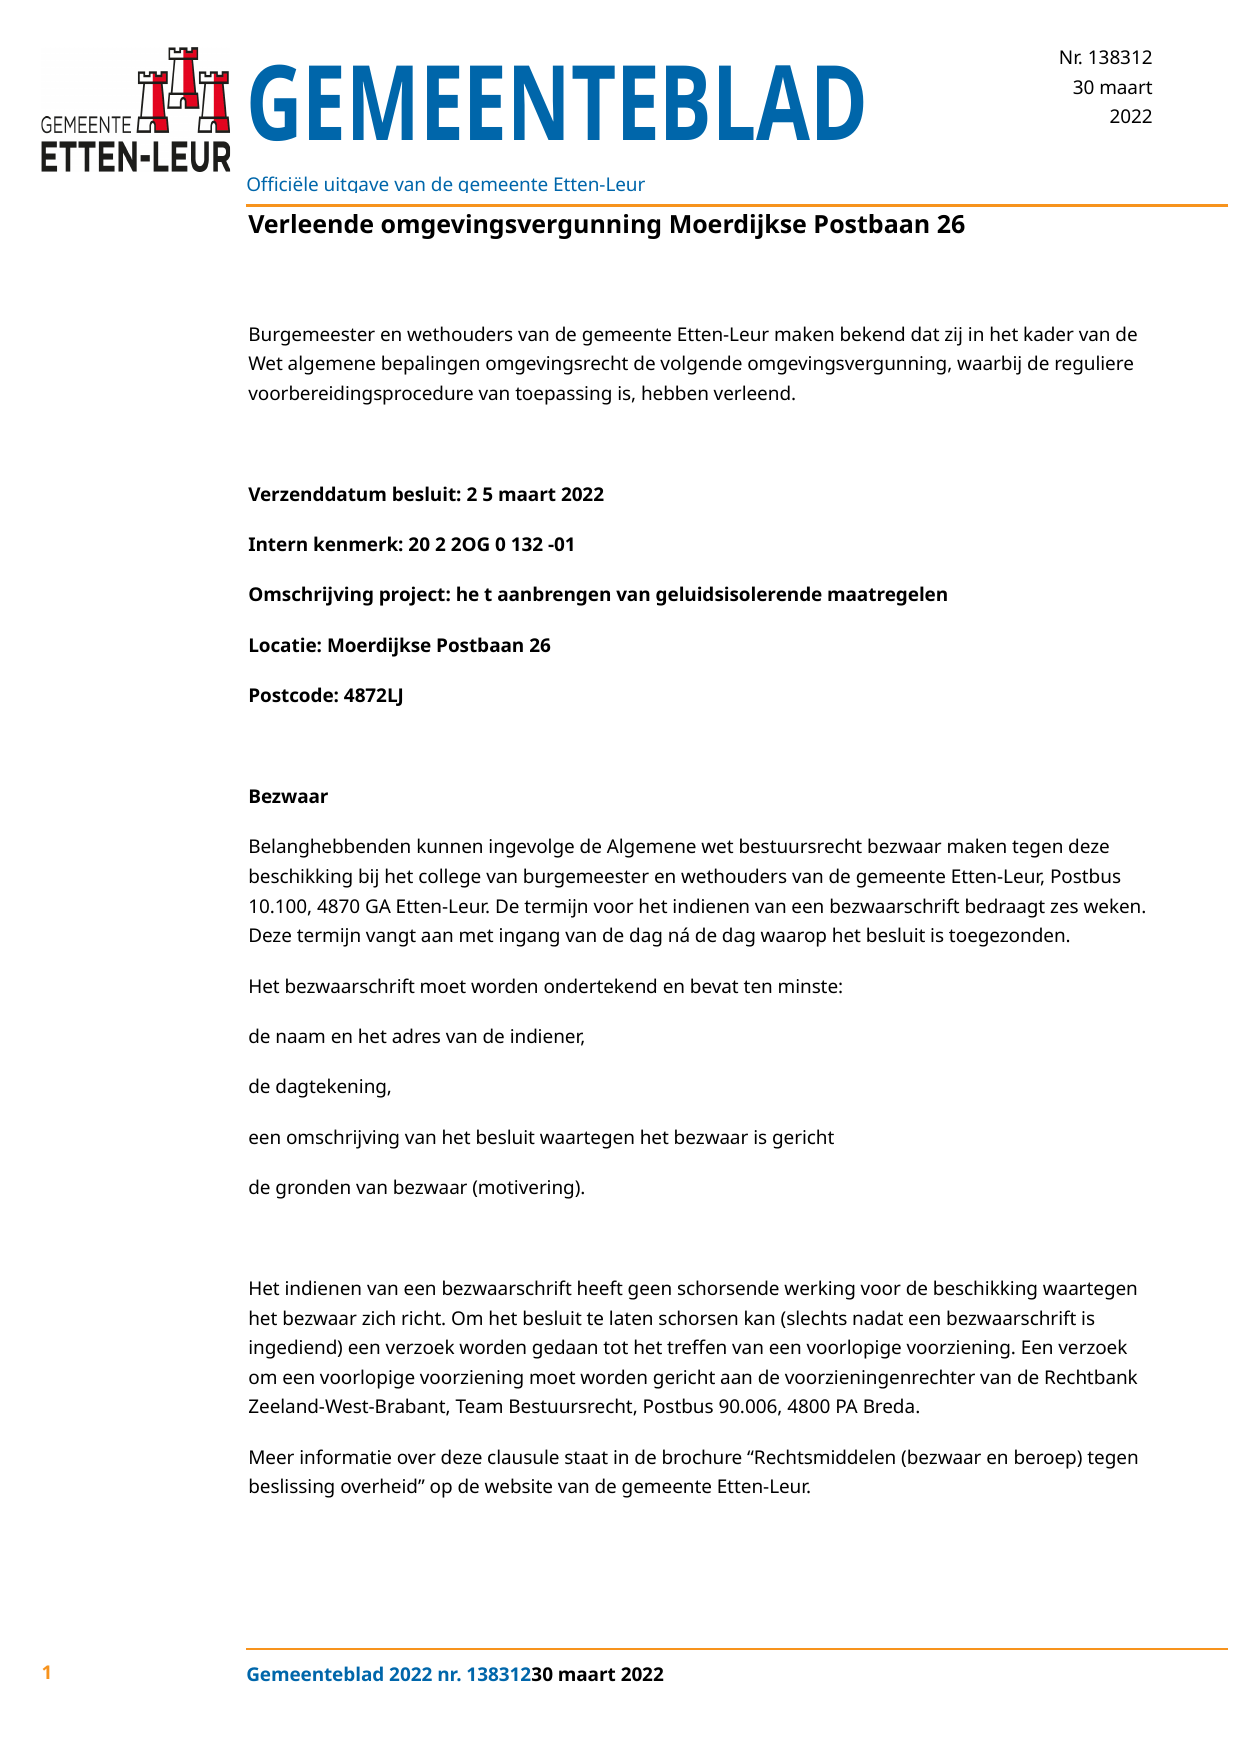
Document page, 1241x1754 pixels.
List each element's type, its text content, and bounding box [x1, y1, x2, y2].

text Meer informatie over deze clausule staat in de brochure “Rechtsmiddelen (bezwaar en beroep) tegen beslissing overheid” op de website van de gemeente Etten-Leur. [248, 1444, 1152, 1499]
text Verzenddatum besluit: 2 5 maart 2022 [248, 481, 1152, 506]
text Locatie: Moerdijkse Postbaan 26 [248, 632, 1152, 658]
picture [41, 47, 231, 172]
text Omschrijving project: he t aanbrengen van geluidsisolerende maatregelen [248, 582, 1152, 607]
text Het indienen van een bezwaarschrift heeft geen schorsende werking voor de beschikking waartegen het bezwaar zich richt. Om het besluit te laten schorsen kan (slechts nadat een bezwaarschrift is ingediend) een verzoek worden gedaan tot het treffen van een voorlopige voorziening. Een verzoek om een voorlopige voorziening moet worden gericht aan de voorzieningenrechter van de Rechtbank Zeeland-West-Brabant, Team Bestuursrecht, Postbus 90.006, 4800 PA Breda. [248, 1275, 1152, 1419]
text de dagtekening, [248, 1074, 1152, 1099]
text de gronden van bezwaar (motivering). [248, 1174, 1152, 1200]
text Intern kenmerk: 20 2 2OG 0 132 -01 [248, 531, 1152, 557]
text Bezwaar [248, 783, 1152, 809]
text Burgemeester en wethouders van de gemeente Etten-Leur maken bekend dat zij in het kader van de Wet algemene bepalingen omgevingsrecht de volgende omgevingsvergunning, waarbij de reguliere voorbereidingsprocedure van toepassing is, hebben verleend. [248, 321, 1152, 406]
text Het bezwaarschrift moet worden ondertekend en bevat ten minste: [248, 973, 1152, 998]
text Verleende omgevingsvergunning Moerdijkse Postbaan 26 [248, 207, 1152, 241]
text Belanghebbenden kunnen ingevolge de Algemene wet bestuursrecht bezwaar maken tegen deze beschikking bij het college van burgemeester en wethouders van de gemeente Etten-Leur, Postbus 10.100, 4870 GA Etten-Leur. De termijn voor het indienen van een bezwaarschrift bedraagt zes weken. Deze termijn vangt aan met ingang van de dag ná de dag waarop het besluit is toegezonden. [248, 834, 1152, 948]
text een omschrijving van het besluit waartegen het bezwaar is gericht [248, 1124, 1152, 1150]
text de naam en het adres van de indiener, [248, 1023, 1152, 1049]
text Postcode: 4872LJ [248, 682, 1152, 708]
